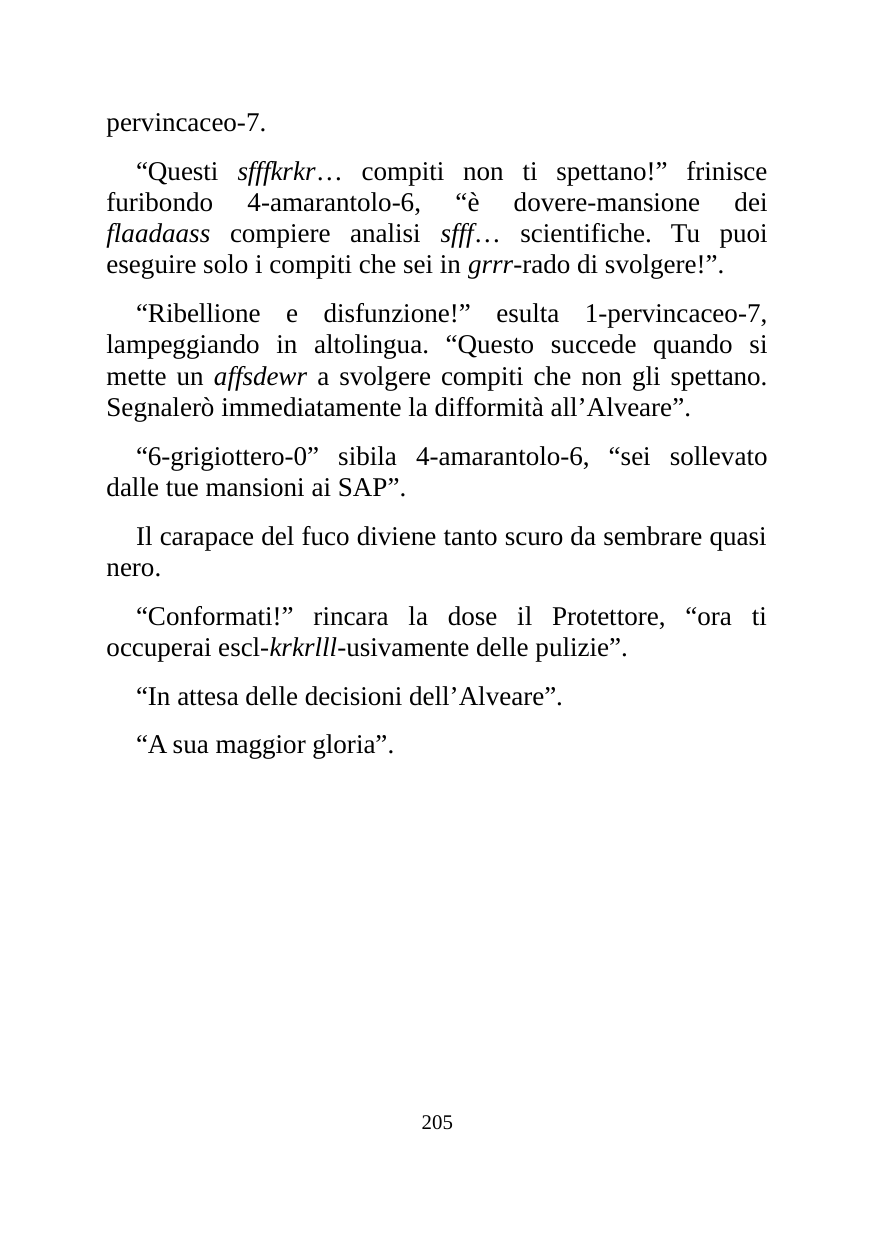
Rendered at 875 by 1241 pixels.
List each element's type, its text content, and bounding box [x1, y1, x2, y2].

text “6-grigiottero-0” sibila 4-amarantolo-6, “sei sollevato dalle tue mansioni ai SAP”. [106, 440, 768, 502]
text “Conformati!” rincara la dose il Protettore, “ora ti occuperai escl-krkrlll-usivamente delle pulizie”. [106, 600, 768, 662]
text “In attesa delle decisioni dell’Alveare”. [106, 680, 768, 711]
text Il carapace del fuco diviene tanto scuro da sembrare quasi nero. [106, 520, 768, 582]
text “Questi sfffkrkr… compiti non ti spettano!” frinisce furibondo 4-amarantolo-6, “è dovere-mansione dei flaadaass compiere analisi sfff… scientifiche. Tu puoi eseguire solo i compiti che sei in grrr-rado di svolgere!”. [106, 155, 768, 280]
text “Ribellione e disfunzione!” esulta 1-pervincaceo-7, lampeggiando in altolingua. “Questo succede quando si mette un affsdewr a svolgere compiti che non gli spettano. Segnalerò immediatamente la difformità all’Alveare”. [106, 297, 768, 422]
text pervincaceo-7. [106, 106, 768, 137]
text “A sua maggior gloria”. [106, 728, 768, 760]
